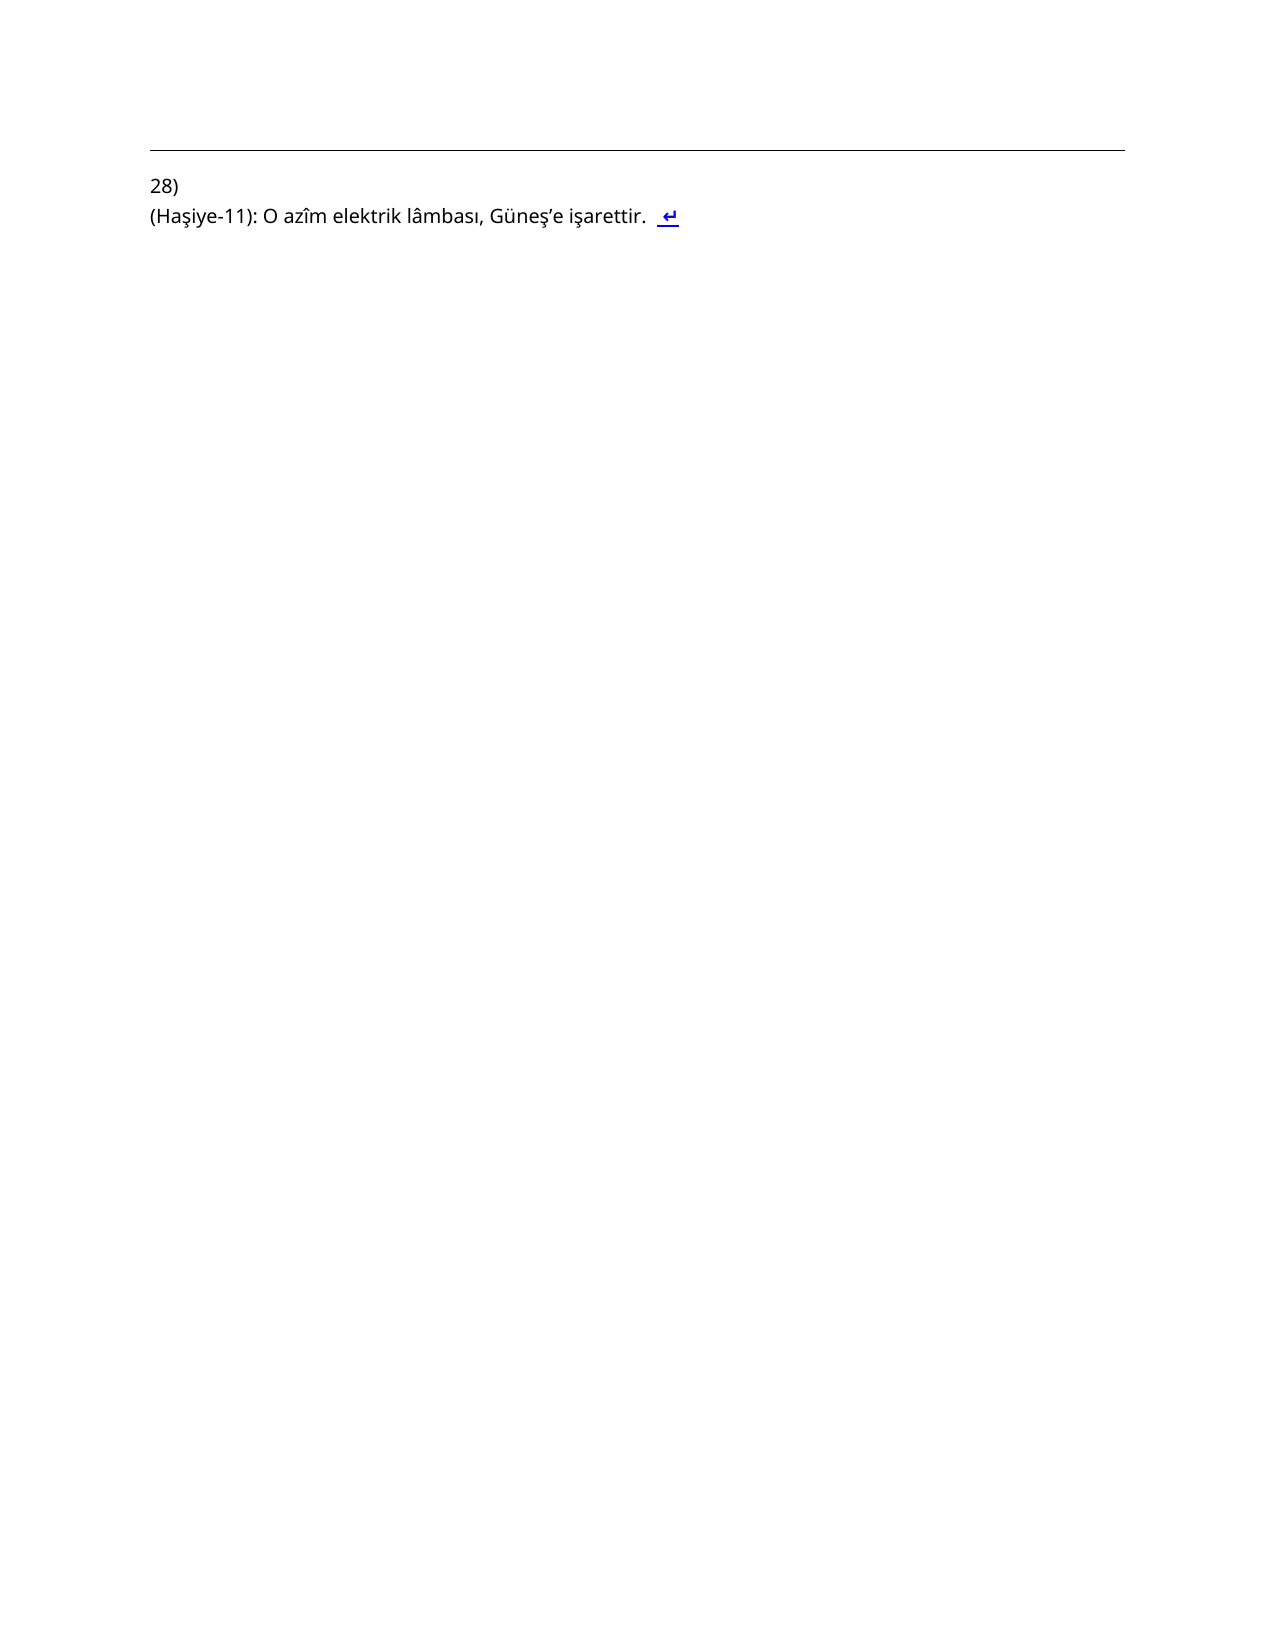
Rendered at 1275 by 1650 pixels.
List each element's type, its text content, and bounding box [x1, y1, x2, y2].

text 28) [150, 151, 1125, 199]
text (Haşiye-11): O azîm elektrik lâmbası, Güneş’e işarettir. ↵ [150, 199, 1125, 229]
